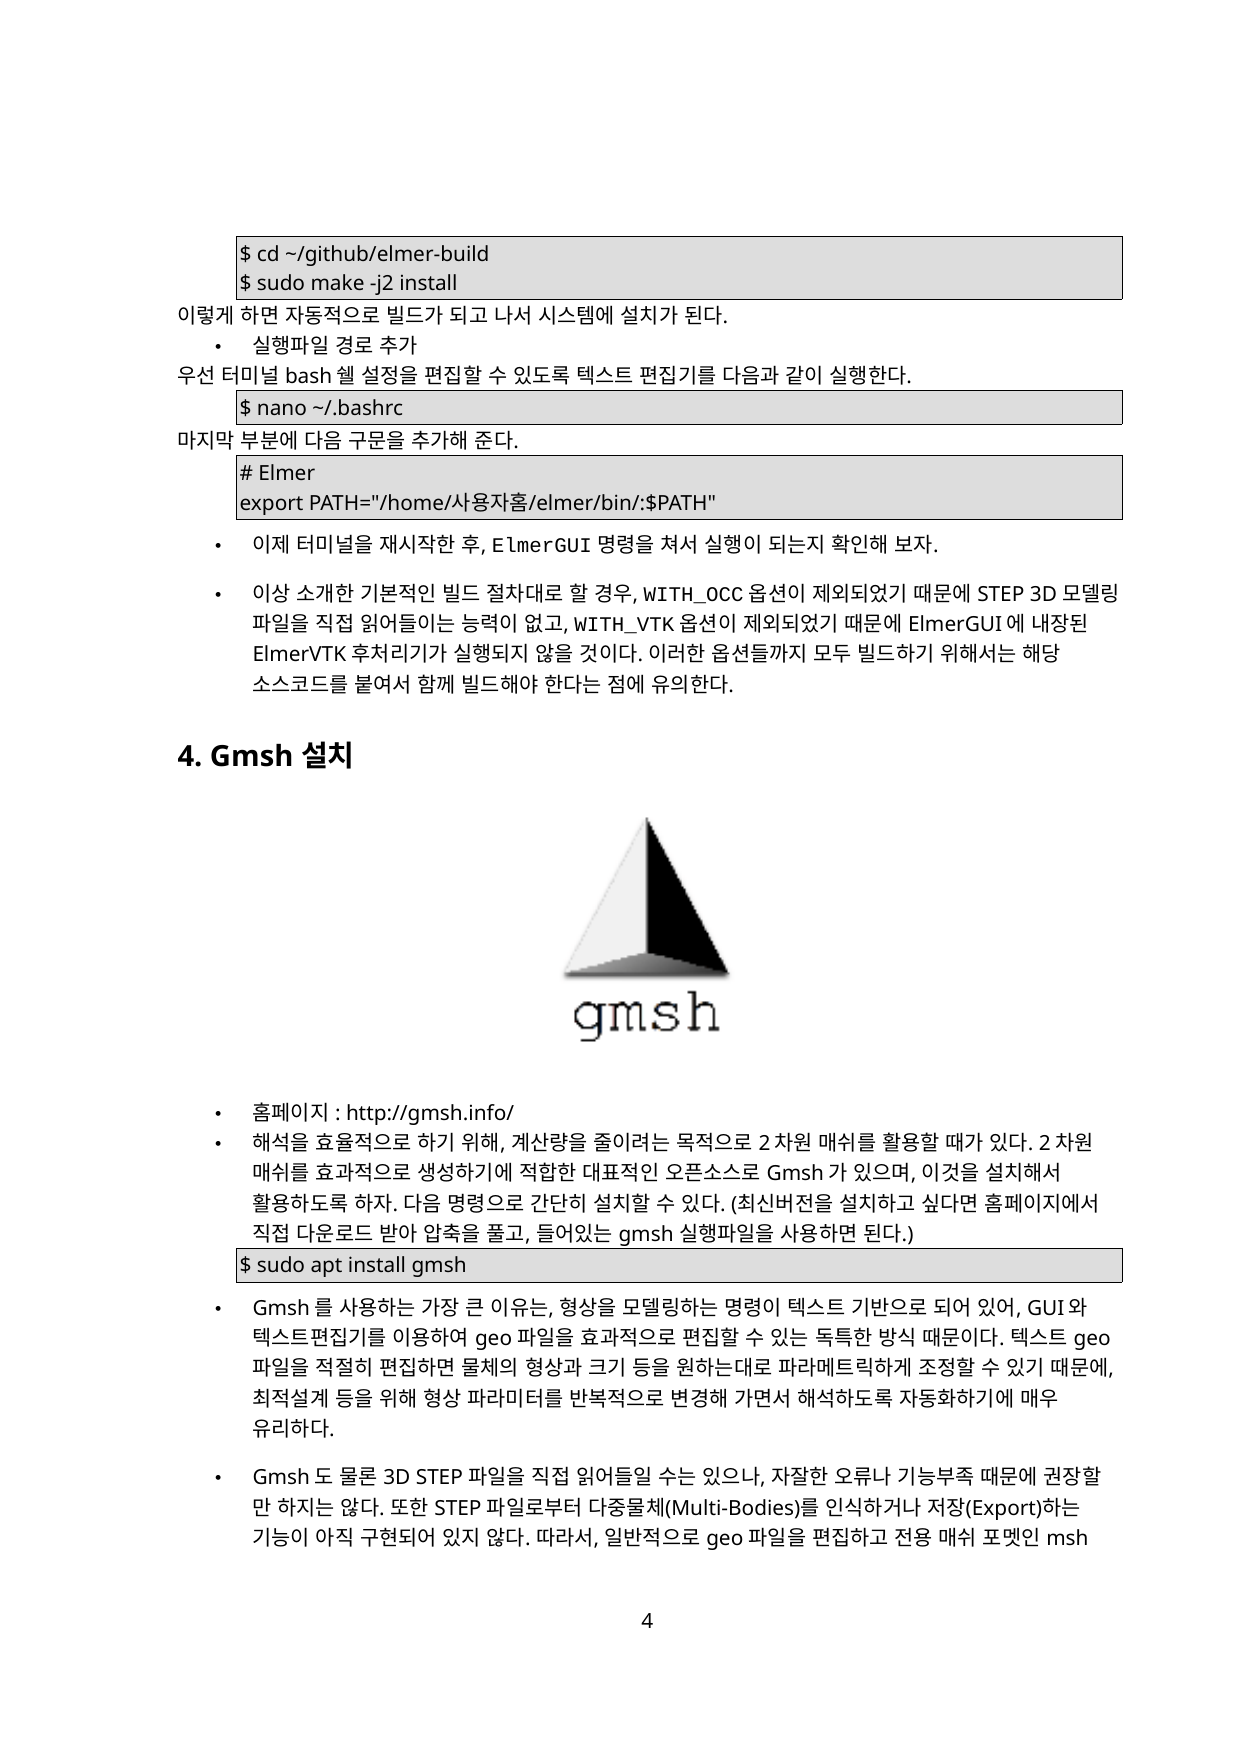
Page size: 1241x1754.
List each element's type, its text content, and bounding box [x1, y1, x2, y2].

list 이상 소개한 기본적인 빌드 절차대로 할 경우, WITH_OCC 옵션이 제외되었기 때문에 STEP 3D 모델링 파일을 직접 읽어들이는 능력이 없고, WITH_VTK 옵션이 제외되었기 때문에 ElmerGUI에 내장된 ElmerVTK 후처리기가 실행되지 않을 것이다. 이러한 옵션들까지 모두 빌드하기 위해서는 해당 소스코드를 붙여서 함께 빌드해야 한다는 점에 유의한다. [215, 577, 1122, 698]
text $ cd ~/github/elmer-build [237, 237, 1122, 264]
subtitle 4. Gmsh 설치 [177, 732, 1122, 774]
list Gmsh도 물론 3D STEP 파일을 직접 읽어들일 수는 있으나, 자잘한 오류나 기능부족 때문에 권장할 만 하지는 않다. 또한 STEP 파일로부터 다중물체(Multi-Bodies)를 인식하거나 저장(Export)하는 기능이 아직 구현되어 있지 않다. 따라서, 일반적으로 geo 파일을 편집하고 전용 매쉬 포멧인 msh [215, 1460, 1122, 1551]
text # Elmer [237, 456, 1122, 483]
picture [527, 816, 772, 1067]
list Gmsh를 사용하는 가장 큰 이유는, 형상을 모델링하는 명령이 텍스트 기반으로 되어 있어, GUI와 텍스트편집기를 이용하여 geo 파일을 효과적으로 편집할 수 있는 독특한 방식 때문이다. 텍스트 geo 파일을 적절히 편집하면 물체의 형상과 크기 등을 원하는대로 파라메트릭하게 조정할 수 있기 때문에, 최적설계 등을 위해 형상 파라미터를 반복적으로 변경해 가면서 해석하도록 자동화하기에 매우 유리하다. [215, 1291, 1122, 1442]
list 이제 터미널을 재시작한 후, ElmerGUI 명령을 쳐서 실행이 되는지 확인해 보자. [215, 528, 1122, 559]
list 해석을 효율적으로 하기 위해, 계산량을 줄이려는 목적으로 2차원 매쉬를 활용할 때가 있다. 2차원 매쉬를 효과적으로 생성하기에 적합한 대표적인 오픈소스로 Gmsh가 있으며, 이것을 설치해서 활용하도록 하자. 다음 명령으로 간단히 설치할 수 있다. (최신버전을 설치하고 싶다면 홈페이지에서 직접 다운로드 받아 압축을 풀고, 들어있는 gmsh 실행파일을 사용하면 된다.) [215, 1126, 1122, 1248]
text 이렇게 하면 자동적으로 빌드가 되고 나서 시스템에 설치가 된다. [177, 299, 1122, 329]
list 홈페이지 : http://gmsh.info/ [215, 1096, 1122, 1126]
text export PATH="/home/사용자홈/elmer/bin/:$PATH" [237, 483, 1122, 519]
text 우선 터미널 bash쉘 설정을 편집할 수 있도록 텍스트 편집기를 다음과 같이 실행한다. [177, 359, 1122, 390]
text 마지막 부분에 다음 구문을 추가해 준다. [177, 424, 1122, 455]
list 실행파일 경로 추가 [215, 329, 1122, 359]
text $ nano ~/.bashrc [237, 391, 1122, 424]
text $ sudo apt install gmsh [237, 1249, 1122, 1282]
text $ sudo make -j2 install [237, 264, 1122, 299]
